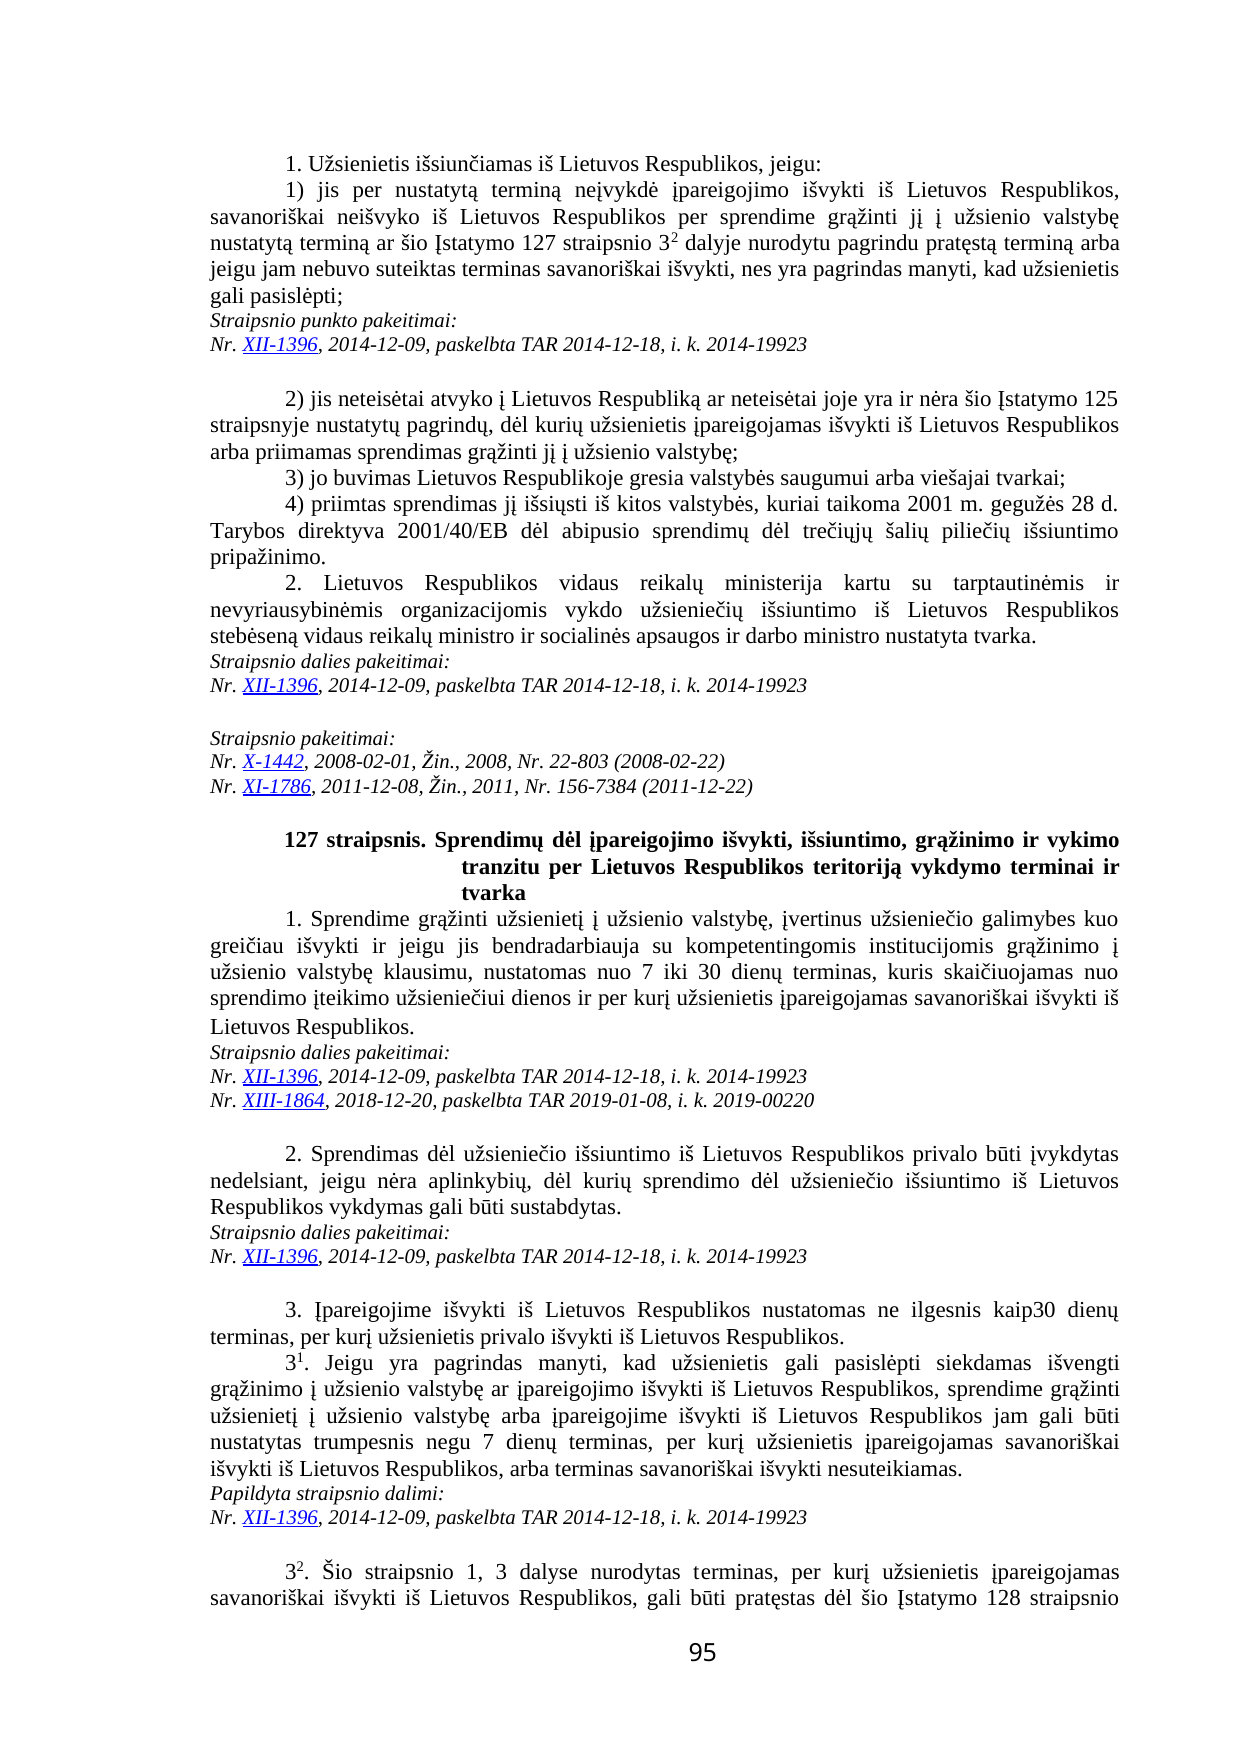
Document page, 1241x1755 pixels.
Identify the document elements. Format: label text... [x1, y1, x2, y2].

text Nr. XII-1396, 2014-12-09, paskelbta TAR 2014-12-18, i. k. 2014-19923 [210, 332, 1120, 356]
text 2. Sprendimas dėl užsieniečio išsiuntimo iš Lietuvos Respublikos privalo būti įvykdytas nedelsiant, jeigu nėra aplinkybių, dėl kurių sprendimo dėl užsieniečio išsiuntimo iš Lietuvos Respublikos vykdymas gali būti sustabdytas. [210, 1141, 1120, 1219]
text Nr. XII-1396, 2014-12-09, paskelbta TAR 2014-12-18, i. k. 2014-19923 [210, 673, 1120, 697]
text Straipsnio dalies pakeitimai: [210, 648, 1120, 673]
text Nr. XIII-1864, 2018-12-20, paskelbta TAR 2019-01-08, i. k. 2019-00220 [210, 1088, 1120, 1112]
text 1) jis per nustatytą terminą neįvykdė įpareigojimo išvykti iš Lietuvos Respublikos, savanoriškai neišvyko iš Lietuvos Respublikos per sprendime grąžinti jį į užsienio valstybę nustatytą terminą ar šio Įstatymo 127 straipsnio 32 dalyje nurodytu pagrindu pratęstą terminą arba jeigu jam nebuvo suteiktas terminas savanoriškai išvykti, nes yra pagrindas manyti, kad užsienietis gali pasislėpti; [210, 176, 1120, 308]
text Nr. X-1442, 2008-02-01, Žin., 2008, Nr. 22-803 (2008-02-22) [210, 749, 1120, 773]
text 2) jis neteisėtai atvyko į Lietuvos Respubliką ar neteisėtai joje yra ir nėra šio Įstatymo 125 straipsnyje nustatytų pagrindų, dėl kurių užsienietis įpareigojamas išvykti iš Lietuvos Respublikos arba priimamas sprendimas grąžinti jį į užsienio valstybę; [210, 385, 1120, 464]
text 3) jo buvimas Lietuvos Respublikoje gresia valstybės saugumui arba viešajai tvarkai; [210, 464, 1120, 490]
text 32. Šio straipsnio 1, 3 dalyse nurodytas terminas, per kurį užsienietis įpareigojamas savanoriškai išvykti iš Lietuvos Respublikos, gali būti pratęstas dėl šio Įstatymo 128 straipsnio [210, 1558, 1120, 1611]
text 3. Įpareigojime išvykti iš Lietuvos Respublikos nustatomas ne ilgesnis kaip30 dienų terminas, per kurį užsienietis privalo išvykti iš Lietuvos Respublikos. [210, 1296, 1120, 1349]
text 4) priimtas sprendimas jį išsiųsti iš kitos valstybės, kuriai taikoma 2001 m. gegužės 28 d. Tarybos direktyva 2001/40/EB dėl abipusio sprendimų dėl trečiųjų šalių piliečių išsiuntimo pripažinimo. [210, 490, 1120, 569]
text Nr. XII-1396, 2014-12-09, paskelbta TAR 2014-12-18, i. k. 2014-19923 [210, 1244, 1120, 1268]
text 1. Užsienietis išsiunčiamas iš Lietuvos Respublikos, jeigu: [210, 150, 1120, 176]
text Nr. XII-1396, 2014-12-09, paskelbta TAR 2014-12-18, i. k. 2014-19923 [210, 1064, 1120, 1088]
text 127 straipsnis. Sprendimų dėl įpareigojimo išvykti, išsiuntimo, grąžinimo ir vykimo tranzitu per Lietuvos Respublikos teritoriją vykdymo terminai ir tvarka [284, 826, 1120, 905]
text Papildyta straipsnio dalimi: [210, 1481, 1120, 1505]
text Straipsnio pakeitimai: [210, 725, 1120, 749]
text Straipsnio dalies pakeitimai: [210, 1039, 1120, 1064]
text 2. Lietuvos Respublikos vidaus reikalų ministerija kartu su tarptautinėmis ir nevyriausybinėmis organizacijomis vykdo užsieniečių išsiuntimo iš Lietuvos Respublikos stebėseną vidaus reikalų ministro ir socialinės apsaugos ir darbo ministro nustatyta tvarka. [210, 569, 1120, 648]
text Nr. XII-1396, 2014-12-09, paskelbta TAR 2014-12-18, i. k. 2014-19923 [210, 1505, 1120, 1529]
text Nr. XI-1786, 2011-12-08, Žin., 2011, Nr. 156-7384 (2011-12-22) [210, 773, 1120, 798]
text 1. Sprendime grąžinti užsienietį į užsienio valstybę, įvertinus užsieniečio galimybes kuo greičiau išvykti ir jeigu jis bendradarbiauja su kompetentingomis institucijomis grąžinimo į užsienio valstybę klausimu, nustatomas nuo 7 iki 30 dienų terminas, kuris skaičiuojamas nuo sprendimo įteikimo užsieniečiui dienos ir per kurį užsienietis įpareigojamas savanoriškai išvykti iš Lietuvos Respublikos. [210, 905, 1120, 1039]
text 31. Jeigu yra pagrindas manyti, kad užsienietis gali pasislėpti siekdamas išvengti grąžinimo į užsienio valstybę ar įpareigojimo išvykti iš Lietuvos Respublikos, sprendime grąžinti užsienietį į užsienio valstybę arba įpareigojime išvykti iš Lietuvos Respublikos jam gali būti nustatytas trumpesnis negu 7 dienų terminas, per kurį užsienietis įpareigojamas savanoriškai išvykti iš Lietuvos Respublikos, arba terminas savanoriškai išvykti nesuteikiamas. [210, 1349, 1120, 1481]
text Straipsnio punkto pakeitimai: [210, 308, 1120, 332]
text Straipsnio dalies pakeitimai: [210, 1219, 1120, 1244]
